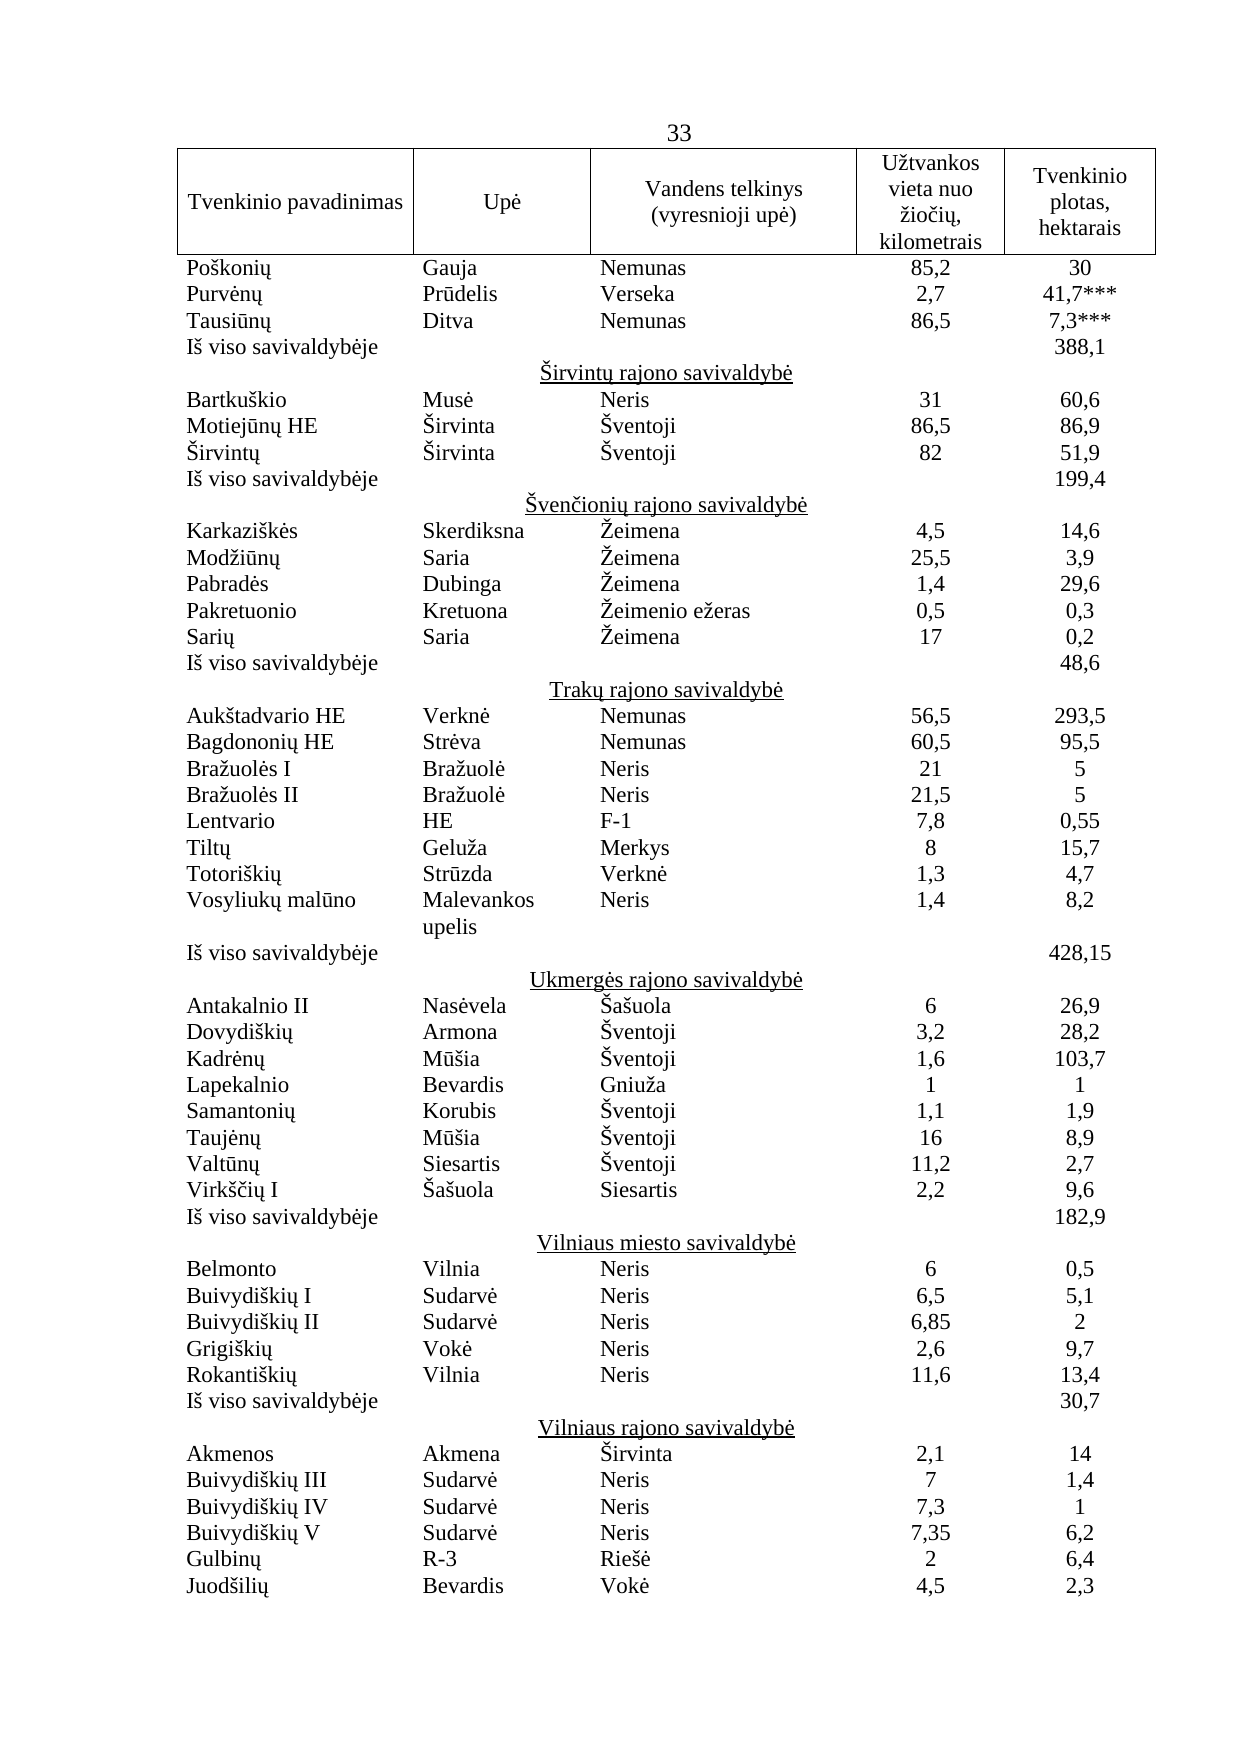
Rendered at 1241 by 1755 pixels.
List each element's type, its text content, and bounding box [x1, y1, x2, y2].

table_cell 293,5 [1005, 702, 1155, 728]
table_cell Nemunas [591, 255, 857, 280]
table_cell Dovydiškių [177, 1018, 413, 1045]
table_cell Strėva [414, 729, 591, 755]
table_cell 8 [857, 834, 1004, 860]
table_cell 2,2 [857, 1176, 1004, 1203]
table_cell Širvintų rajono savivaldybė [177, 360, 1155, 386]
table_header Vandens telkinys (vyresnioji upė) [591, 149, 856, 254]
table_cell Saria [414, 623, 591, 649]
table_cell 8,9 [1005, 1124, 1155, 1150]
table_cell Verseka [591, 280, 857, 307]
table_cell 86,5 [857, 412, 1004, 438]
table_cell Pakretuonio [177, 597, 413, 623]
table_cell 182,9 [1005, 1203, 1155, 1229]
table_cell Neris [591, 887, 857, 939]
table_cell Neris [591, 386, 857, 412]
table_cell Nemunas [591, 702, 857, 728]
table_cell [591, 649, 857, 676]
table_cell Tiltų [177, 834, 413, 860]
table_cell R-3 [414, 1545, 591, 1572]
table_cell 8,2 [1005, 887, 1155, 939]
table_cell Juodšilių [177, 1572, 413, 1598]
table_cell 86,5 [857, 307, 1004, 333]
table_cell 30 [1005, 255, 1155, 280]
table_cell Neris [591, 1308, 857, 1334]
table_cell 17 [857, 623, 1004, 649]
table_cell Saria [414, 544, 591, 570]
table_cell Sudarvė [414, 1466, 591, 1493]
table_cell [414, 939, 591, 966]
table_cell 103,7 [1005, 1045, 1155, 1071]
table_cell Žeimena [591, 570, 857, 597]
table_cell Rokantiškių [177, 1361, 413, 1387]
table_cell 1,9 [1005, 1098, 1155, 1124]
table_cell 11,2 [857, 1150, 1004, 1176]
table_cell 14,6 [1005, 518, 1155, 544]
table_cell 82 [857, 439, 1004, 465]
table_cell [857, 939, 1004, 966]
table_cell Lentvario [177, 808, 413, 834]
table_cell 6 [857, 1256, 1004, 1282]
table_cell 7,35 [857, 1519, 1004, 1545]
table_cell 60,6 [1005, 386, 1155, 412]
table_cell Šventoji [591, 412, 857, 438]
table_cell 25,5 [857, 544, 1004, 570]
table_cell Poškonių [177, 255, 413, 280]
table_cell Neris [591, 1361, 857, 1387]
table_cell Bražuolės I [177, 755, 413, 781]
table_cell [591, 939, 857, 966]
table_cell 11,6 [857, 1361, 1004, 1387]
table_cell Buivydiškių II [177, 1308, 413, 1334]
table_cell 2,7 [857, 280, 1004, 307]
table_cell Kadrėnų [177, 1045, 413, 1071]
table_cell Neris [591, 1256, 857, 1282]
table_cell 86,9 [1005, 412, 1155, 438]
table_cell Sudarvė [414, 1282, 591, 1308]
table_cell 388,1 [1005, 333, 1155, 359]
table_cell [414, 333, 591, 359]
table_cell [414, 1203, 591, 1229]
table_cell 5,1 [1005, 1282, 1155, 1308]
table_cell Vilniaus miesto savivaldybė [177, 1229, 1155, 1256]
table_cell [591, 465, 857, 491]
table_cell 95,5 [1005, 729, 1155, 755]
table_cell Iš viso savivaldybėje [177, 333, 413, 359]
table_cell Gauja [414, 255, 591, 280]
table_cell 14 [1005, 1440, 1155, 1466]
table_cell Sudarvė [414, 1308, 591, 1334]
table_cell 9,7 [1005, 1335, 1155, 1361]
table_cell [414, 649, 591, 676]
table_cell 1,4 [1005, 1466, 1155, 1493]
table_cell Geluža [414, 834, 591, 860]
table_cell [414, 465, 591, 491]
table_cell Širvinta [414, 412, 591, 438]
table_cell Antakalnio II [177, 992, 413, 1018]
table_cell 9,6 [1005, 1176, 1155, 1203]
table_cell Nasėvela [414, 992, 591, 1018]
table_cell Neris [591, 1335, 857, 1361]
table_cell HE [414, 808, 591, 834]
table_cell 85,2 [857, 255, 1004, 280]
table_cell 29,6 [1005, 570, 1155, 597]
table_cell 60,5 [857, 729, 1004, 755]
table_cell 16 [857, 1124, 1004, 1150]
table_cell Bartkuškio [177, 386, 413, 412]
table_cell 30,7 [1005, 1387, 1155, 1414]
table_cell 31 [857, 386, 1004, 412]
table_cell Vokė [414, 1335, 591, 1361]
table_cell Merkys [591, 834, 857, 860]
table_cell Žeimena [591, 518, 857, 544]
table_cell [591, 333, 857, 359]
table_cell Buivydiškių III [177, 1466, 413, 1493]
table_cell [857, 1387, 1004, 1414]
table_cell 199,4 [1005, 465, 1155, 491]
table_cell Žeimena [591, 623, 857, 649]
table_cell Aukštadvario HE [177, 702, 413, 728]
table_cell Širvinta [414, 439, 591, 465]
table_cell 28,2 [1005, 1018, 1155, 1045]
table_cell Skerdiksna [414, 518, 591, 544]
table_cell Kretuona [414, 597, 591, 623]
table_cell Korubis [414, 1098, 591, 1124]
table_cell Siesartis [414, 1150, 591, 1176]
table_cell Iš viso savivaldybėje [177, 649, 413, 676]
table_cell 7,8 [857, 808, 1004, 834]
table_cell Grigiškių [177, 1335, 413, 1361]
table_cell [591, 1203, 857, 1229]
table_cell 0,2 [1005, 623, 1155, 649]
table_cell Žeimena [591, 544, 857, 570]
table_cell 4,7 [1005, 860, 1155, 887]
table_cell 15,7 [1005, 834, 1155, 860]
table_cell 21,5 [857, 781, 1004, 807]
table_cell Sudarvė [414, 1519, 591, 1545]
table_cell Vilnia [414, 1361, 591, 1387]
table_cell F-1 [591, 808, 857, 834]
table_cell Purvėnų [177, 280, 413, 307]
table_cell Taujėnų [177, 1124, 413, 1150]
table_cell 48,6 [1005, 649, 1155, 676]
table_cell Vilnia [414, 1256, 591, 1282]
table_cell 3,9 [1005, 544, 1155, 570]
table_cell 1,3 [857, 860, 1004, 887]
table_cell Šventoji [591, 1150, 857, 1176]
table_cell Nemunas [591, 307, 857, 333]
table_cell 56,5 [857, 702, 1004, 728]
table_cell Strūzda [414, 860, 591, 887]
table_header Upė [414, 149, 590, 254]
table_cell 2 [857, 1545, 1004, 1572]
table_cell 1,4 [857, 570, 1004, 597]
table_cell 2,3 [1005, 1572, 1155, 1598]
table_cell [591, 1387, 857, 1414]
table_cell Neris [591, 1493, 857, 1519]
table_cell 4,5 [857, 1572, 1004, 1598]
table_cell 0,3 [1005, 597, 1155, 623]
table_cell [857, 1203, 1004, 1229]
table_cell Sarių [177, 623, 413, 649]
table_cell 2,7 [1005, 1150, 1155, 1176]
table_cell Širvinta [591, 1440, 857, 1466]
table_cell Buivydiškių V [177, 1519, 413, 1545]
table_cell 0,55 [1005, 808, 1155, 834]
table_cell Akmena [414, 1440, 591, 1466]
table_cell Samantonių [177, 1098, 413, 1124]
table_cell Nemunas [591, 729, 857, 755]
table_cell Pabradės [177, 570, 413, 597]
table_cell 1 [1005, 1071, 1155, 1097]
table_cell 428,15 [1005, 939, 1155, 966]
table_cell Šventoji [591, 439, 857, 465]
table_cell 51,9 [1005, 439, 1155, 465]
table_cell 6,2 [1005, 1519, 1155, 1545]
table_cell 7,3 [857, 1493, 1004, 1519]
table_cell Gulbinų [177, 1545, 413, 1572]
table_cell [414, 1387, 591, 1414]
table_cell Šventoji [591, 1018, 857, 1045]
table_cell Totoriškių [177, 860, 413, 887]
table_cell [857, 333, 1004, 359]
table_cell Bražuolė [414, 781, 591, 807]
table_cell 4,5 [857, 518, 1004, 544]
table_cell 0,5 [857, 597, 1004, 623]
table_cell Iš viso savivaldybėje [177, 1203, 413, 1229]
table_cell Bražuolė [414, 755, 591, 781]
table_header Tvenkinio plotas, hektarais [1005, 149, 1155, 254]
table_cell 0,5 [1005, 1256, 1155, 1282]
table_cell 6,85 [857, 1308, 1004, 1334]
table_header Užtvankos vieta nuo žiočių, kilometrais [857, 149, 1004, 254]
table_cell Siesartis [591, 1176, 857, 1203]
table_cell Bražuolės II [177, 781, 413, 807]
table_cell Neris [591, 1519, 857, 1545]
table_cell 1,4 [857, 887, 1004, 939]
table_cell Šventoji [591, 1098, 857, 1124]
table_cell Musė [414, 386, 591, 412]
table_cell Neris [591, 1282, 857, 1308]
table_cell Bevardis [414, 1071, 591, 1097]
table_cell Mūšia [414, 1124, 591, 1150]
table_cell Trakų rajono savivaldybė [177, 676, 1155, 702]
table_cell Šašuola [414, 1176, 591, 1203]
table_cell Šventoji [591, 1124, 857, 1150]
table_cell 2 [1005, 1308, 1155, 1334]
table_cell Verknė [414, 702, 591, 728]
table_cell Akmenos [177, 1440, 413, 1466]
table_cell Tausiūnų [177, 307, 413, 333]
table_header Tvenkinio pavadinimas [178, 149, 413, 254]
table_cell Bevardis [414, 1572, 591, 1598]
table_cell Bagdononių HE [177, 729, 413, 755]
table_cell Neris [591, 755, 857, 781]
table_cell 6,4 [1005, 1545, 1155, 1572]
table_cell 6,5 [857, 1282, 1004, 1308]
table_cell Karkaziškės [177, 518, 413, 544]
table_cell Belmonto [177, 1256, 413, 1282]
table_cell 1,6 [857, 1045, 1004, 1071]
table_cell 6 [857, 992, 1004, 1018]
table_cell Dubinga [414, 570, 591, 597]
table_cell Neris [591, 781, 857, 807]
table_cell 7,3*** [1005, 307, 1155, 333]
table_cell Vosyliukų malūno [177, 887, 413, 939]
table_cell 13,4 [1005, 1361, 1155, 1387]
table_cell Širvintų [177, 439, 413, 465]
table_cell Iš viso savivaldybėje [177, 939, 413, 966]
table_cell [857, 465, 1004, 491]
table_cell Vilniaus rajono savivaldybė [177, 1414, 1155, 1440]
table_cell Šašuola [591, 992, 857, 1018]
table_cell Mūšia [414, 1045, 591, 1071]
table_cell Riešė [591, 1545, 857, 1572]
table_cell 41,7*** [1005, 280, 1155, 307]
table_cell Armona [414, 1018, 591, 1045]
table_cell Neris [591, 1466, 857, 1493]
table_cell 1 [857, 1071, 1004, 1097]
table_cell Modžiūnų [177, 544, 413, 570]
table_cell Gniuža [591, 1071, 857, 1097]
table_cell Buivydiškių IV [177, 1493, 413, 1519]
table_cell Ukmergės rajono savivaldybė [177, 966, 1155, 992]
table_cell 3,2 [857, 1018, 1004, 1045]
table_cell 1 [1005, 1493, 1155, 1519]
table_cell Iš viso savivaldybėje [177, 1387, 413, 1414]
table_cell Sudarvė [414, 1493, 591, 1519]
table_cell Valtūnų [177, 1150, 413, 1176]
table_cell Motiejūnų HE [177, 412, 413, 438]
table_cell 5 [1005, 755, 1155, 781]
table_cell Prūdelis [414, 280, 591, 307]
table_cell Ditva [414, 307, 591, 333]
table_cell Žeimenio ežeras [591, 597, 857, 623]
table_cell 7 [857, 1466, 1004, 1493]
table_cell 2,6 [857, 1335, 1004, 1361]
table_cell Verknė [591, 860, 857, 887]
table_cell Malevankos upelis [414, 887, 591, 939]
table_cell 5 [1005, 781, 1155, 807]
table_cell 21 [857, 755, 1004, 781]
table_cell Lapekalnio [177, 1071, 413, 1097]
table_cell Šventoji [591, 1045, 857, 1071]
table_cell Buivydiškių I [177, 1282, 413, 1308]
table_cell Vokė [591, 1572, 857, 1598]
table_cell Iš viso savivaldybėje [177, 465, 413, 491]
table_cell 2,1 [857, 1440, 1004, 1466]
table_cell 1,1 [857, 1098, 1004, 1124]
table_cell 26,9 [1005, 992, 1155, 1018]
table_cell Virkščių I [177, 1176, 413, 1203]
table_cell [857, 649, 1004, 676]
table_cell Švenčionių rajono savivaldybė [177, 491, 1155, 518]
